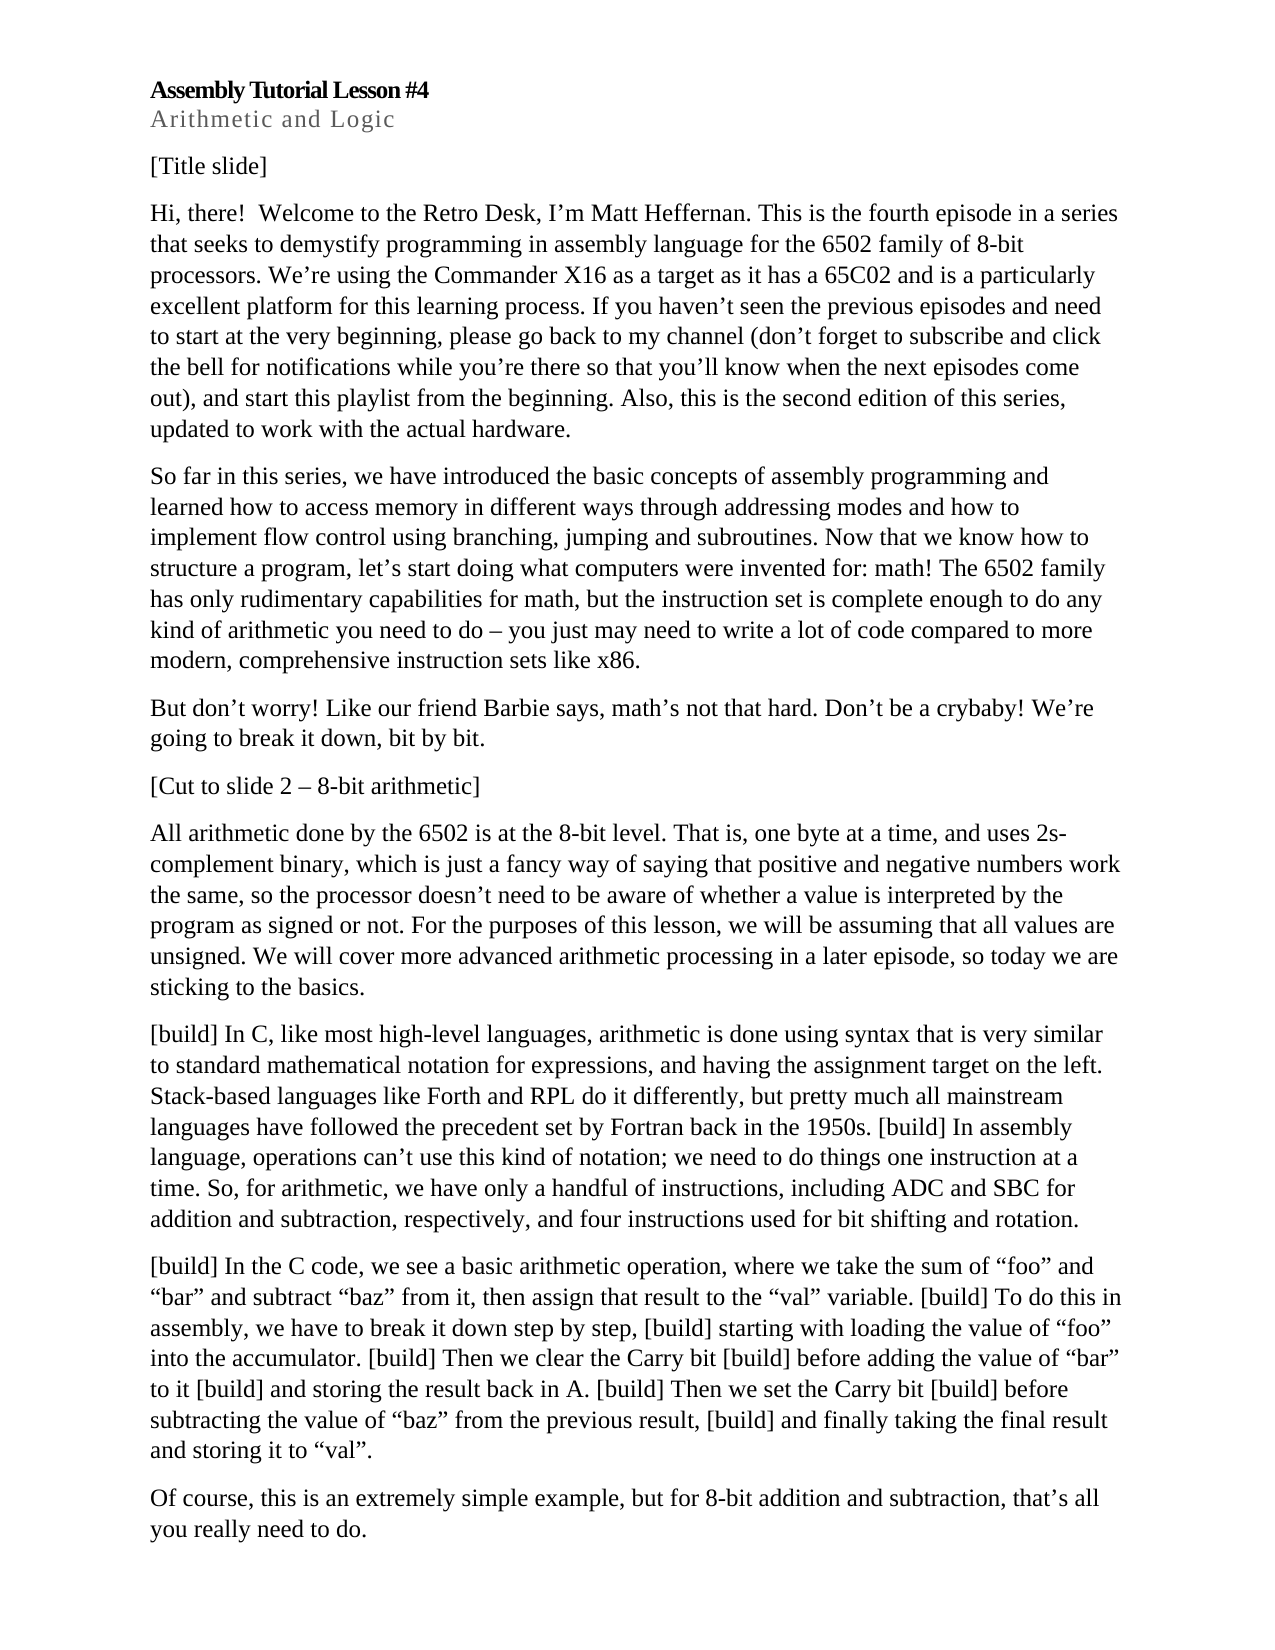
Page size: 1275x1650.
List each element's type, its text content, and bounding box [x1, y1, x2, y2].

text So far in this series, we have introduced the basic concepts of assembly programming and learned how to access memory in different ways through addressing modes and how to implement flow control using branching, jumping and subroutines. Now that we know how to structure a program, let’s start doing what computers were invented for: math! The 6502 family has only rudimentary capabilities for math, but the instruction set is complete enough to do any kind of arithmetic you need to do – you just may need to write a lot of code compared to more modern, comprehensive instruction sets like x86. [150, 461, 1125, 674]
text But don’t worry! Like our friend Barbie says, math’s not that hard. Don’t be a crybaby! We’re going to break it down, bit by bit. [150, 693, 1125, 752]
text All arithmetic done by the 6502 is at the 8-bit level. That is, one byte at a time, and uses 2s-complement binary, which is just a fancy way of saying that positive and negative numbers work the same, so the processor doesn’t need to be aware of whether a value is interpreted by the program as signed or not. For the purposes of this lesson, we will be assuming that all values are unsigned. We will cover more advanced arithmetic processing in a later episode, so today we are sticking to the basics. [150, 818, 1125, 1001]
subtitle Arithmetic and Logic [150, 104, 1125, 132]
text [Cut to slide 2 – 8-bit arithmetic] [150, 771, 1125, 800]
text [build] In the C code, we see a basic arithmetic operation, where we take the sum of “foo” and “bar” and subtract “baz” from it, then assign that result to the “val” variable. [build] To do this in assembly, we have to break it down step by step, [build] starting with loading the value of “foo” into the accumulator. [build] Then we clear the Carry bit [build] before adding the value of “bar” to it [build] and storing the result back in A. [build] Then we set the Carry bit [build] before subtracting the value of “baz” from the previous result, [build] and finally taking the final result and storing it to “val”. [150, 1251, 1125, 1464]
text Of course, this is an extremely simple example, but for 8-bit addition and subtraction, that’s all you really need to do. [150, 1483, 1125, 1542]
text Hi, there! Welcome to the Retro Desk, I’m Matt Heffernan. This is the fourth episode in a series that seeks to demystify programming in assembly language for the 6502 family of 8-bit processors. We’re using the Commander X16 as a target as it has a 65C02 and is a particularly excellent platform for this learning process. If you haven’t seen the previous episodes and need to start at the very beginning, please go back to my channel (don’t forget to subscribe and click the bell for notifications while you’re there so that you’ll know when the next episodes come out), and start this playlist from the beginning. Also, this is the second edition of this series, updated to work with the actual hardware. [150, 198, 1125, 442]
title Assembly Tutorial Lesson #4 [150, 75, 1125, 104]
text [Title slide] [150, 151, 1125, 180]
text [build] In C, like most high-level languages, arithmetic is done using syntax that is very similar to standard mathematical notation for expressions, and having the assignment target on the left. Stack-based languages like Forth and RPL do it differently, but pretty much all mainstream languages have followed the precedent set by Fortran back in the 1950s. [build] In assembly language, operations can’t use this kind of notation; we need to do things one instruction at a time. So, for arithmetic, we have only a handful of instructions, including ADC and SBC for addition and subtraction, respectively, and four instructions used for bit shifting and rotation. [150, 1019, 1125, 1232]
